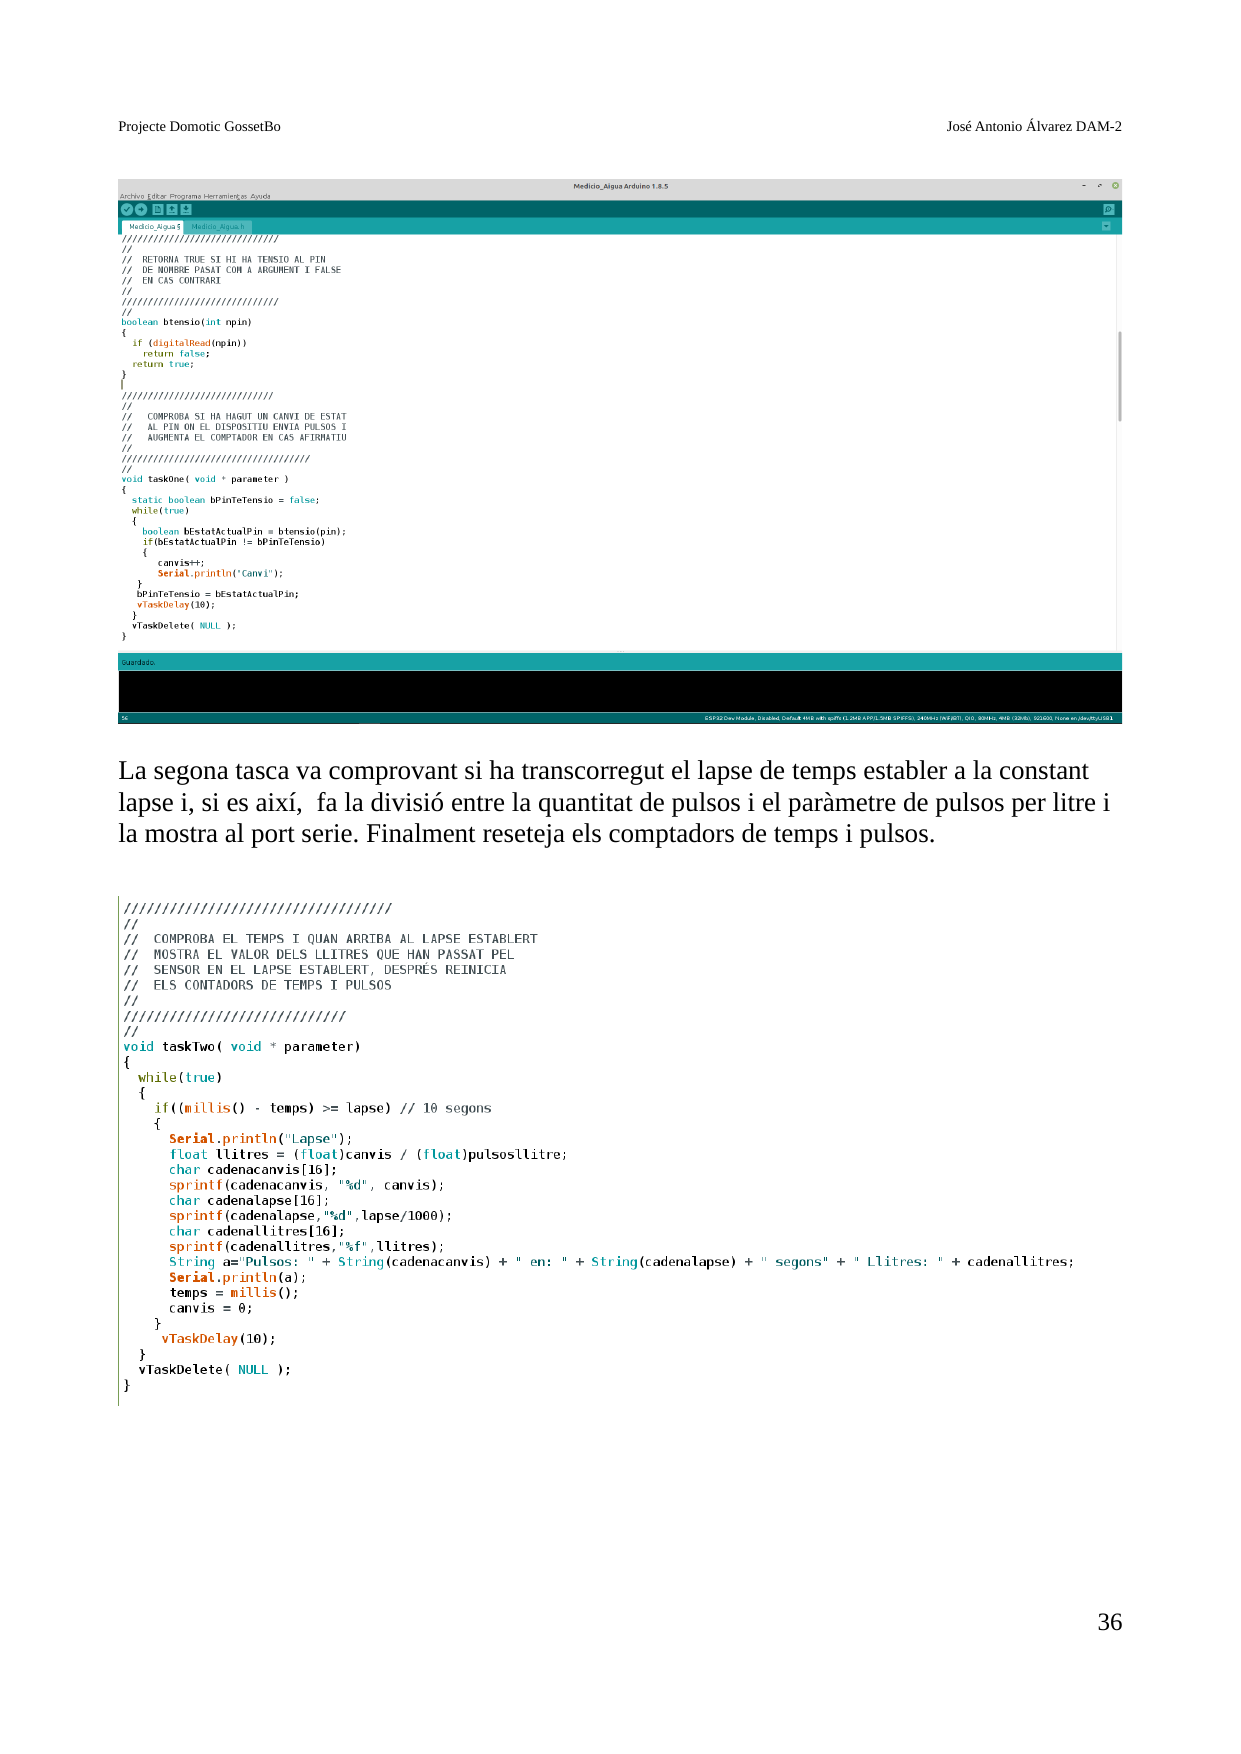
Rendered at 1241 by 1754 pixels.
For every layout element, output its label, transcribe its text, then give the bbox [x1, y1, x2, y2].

picture [118, 896, 1123, 1406]
picture [118, 179, 1123, 724]
text La segona tasca va comprovant si ha transcorregut el lapse de temps establer a la constant lapse i, si es així, fa la divisió entre la quantitat de pulsos i el paràmetre de pulsos per litre i la mostra al port serie. Finalment reseteja els comptadors de temps i pulsos. [118, 754, 1122, 848]
